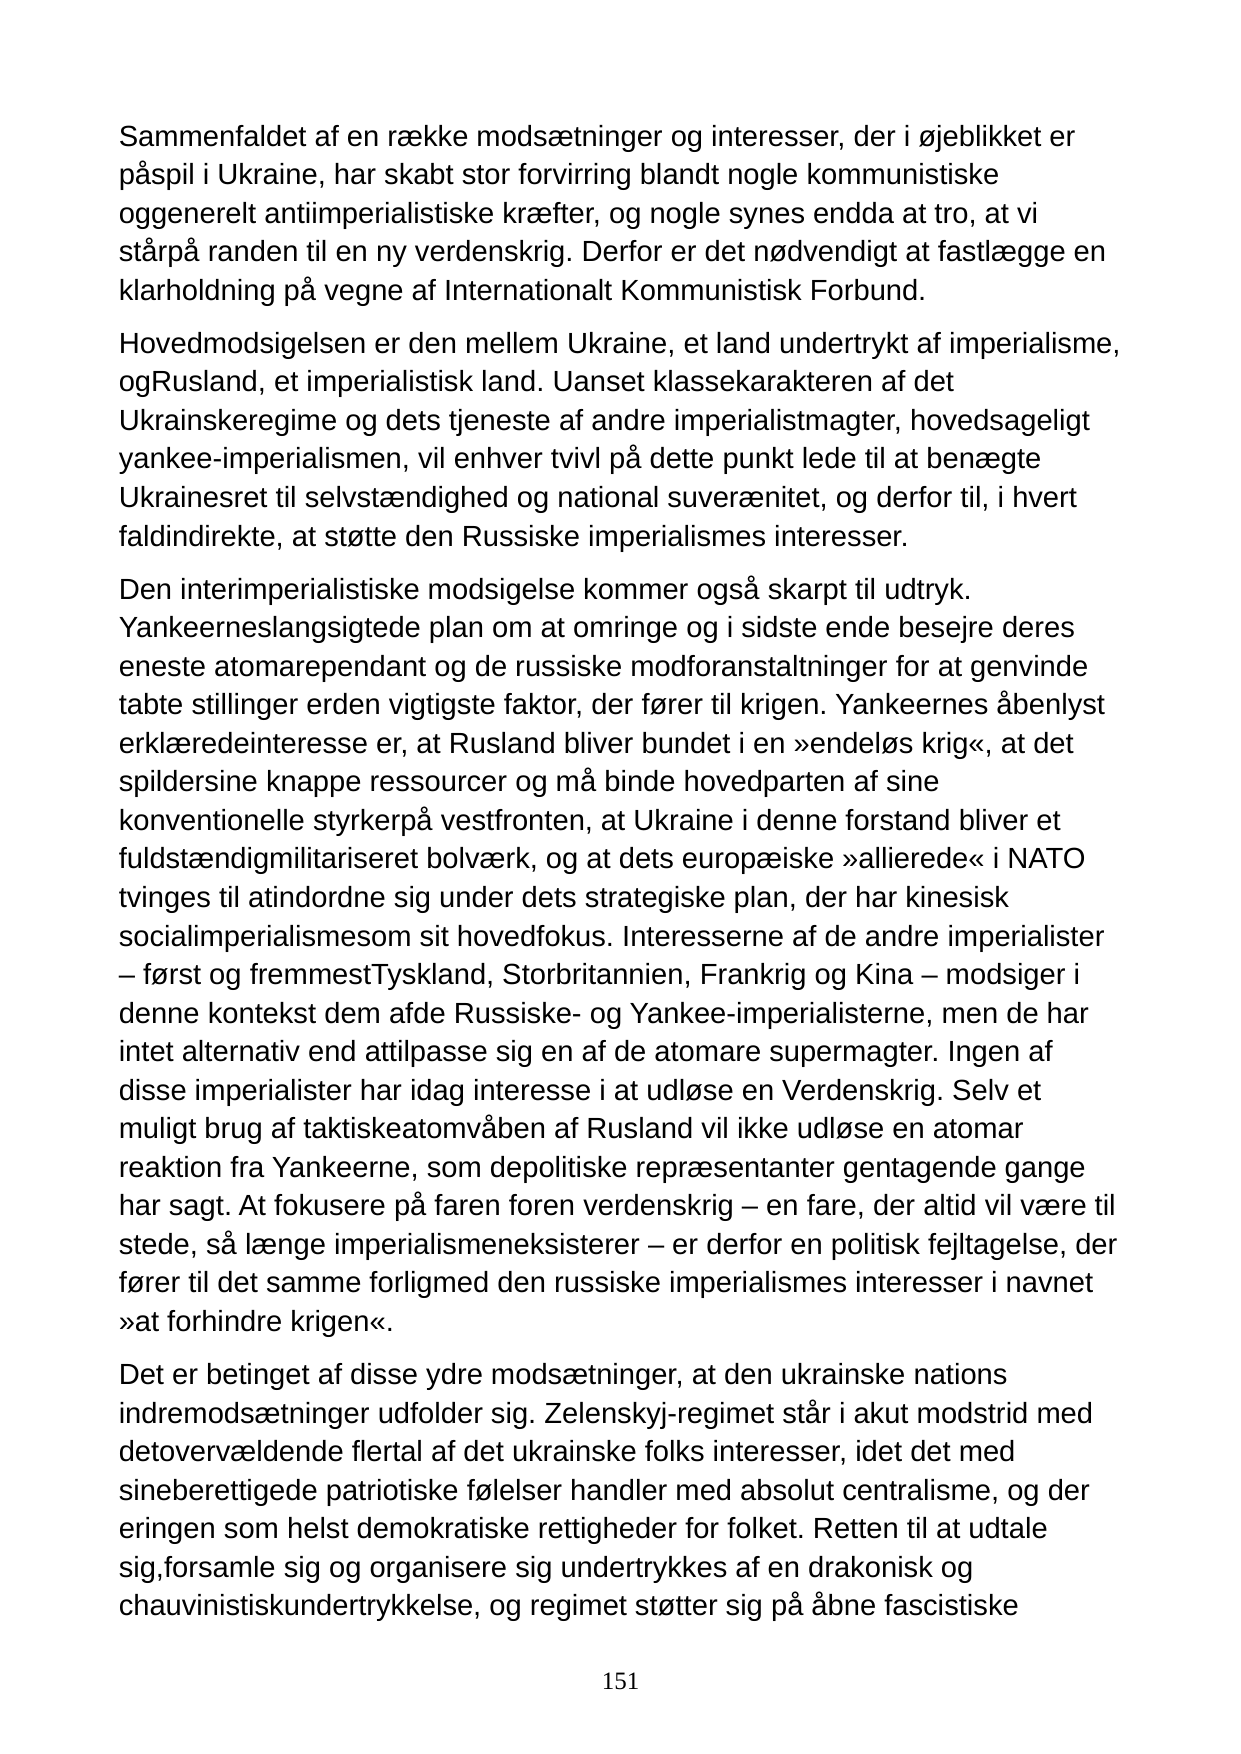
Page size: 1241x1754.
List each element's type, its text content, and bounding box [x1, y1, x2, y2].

text Sammenfaldet af en række modsætninger og interesser, der i øjeblikket er påspil i Ukraine, har skabt stor forvirring blandt nogle kommunistiske oggenerelt antiimperialistiske kræfter, og nogle synes endda at tro, at vi stårpå randen til en ny verdenskrig. Derfor er det nødvendigt at fastlægge en klarholdning på vegne af Internationalt Kommunistisk Forbund. [118, 118, 1122, 306]
text Hovedmodsigelsen er den mellem Ukraine, et land undertrykt af imperialisme, ogRusland, et imperialistisk land. Uanset klassekarakteren af det Ukrainskeregime og dets tjeneste af andre imperialistmagter, hovedsageligt yankee-imperialismen, vil enhver tvivl på dette punkt lede til at benægte Ukrainesret til selvstændighed og national suverænitet, og derfor til, i hvert faldindirekte, at støtte den Russiske imperialismes interesser. [118, 326, 1122, 552]
text Det er betinget af disse ydre modsætninger, at den ukrainske nations indremodsætninger udfolder sig. Zelenskyj-regimet står i akut modstrid med detovervældende flertal af det ukrainske folks interesser, idet det med sineberettigede patriotiske følelser handler med absolut centralisme, og der eringen som helst demokratiske rettigheder for folket. Retten til at udtale sig,forsamle sig og organisere sig undertrykkes af en drakonisk og chauvinistiskundertrykkelse, og regimet støtter sig på åbne fascistiske [118, 1357, 1122, 1622]
text Den interimperialistiske modsigelse kommer også skarpt til udtryk. Yankeerneslangsigtede plan om at omringe og i sidste ende besejre deres eneste atomarependant og de russiske modforanstaltninger for at genvinde tabte stillinger erden vigtigste faktor, der fører til krigen. Yankeernes åbenlyst erklæredeinteresse er, at Rusland bliver bundet i en »endeløs krig«, at det spildersine knappe ressourcer og må binde hovedparten af sine konventionelle styrkerpå vestfronten, at Ukraine i denne forstand bliver et fuldstændigmilitariseret bolværk, og at dets europæiske »allierede« i NATO tvinges til atindordne sig under dets strategiske plan, der har kinesisk socialimperialismesom sit hovedfokus. Interesserne af de andre imperialister – først og fremmestTyskland, Storbritannien, Frankrig og Kina – modsiger i denne kontekst dem afde Russiske- og Yankee-imperialisterne, men de har intet alternativ end attilpasse sig en af de atomare supermagter. Ingen af disse imperialister har idag interesse i at udløse en Verdenskrig. Selv et muligt brug af taktiskeatomvåben af Rusland vil ikke udløse en atomar reaktion fra Yankeerne, som depolitiske repræsentanter gentagende gange har sagt. At fokusere på faren foren verdenskrig – en fare, der altid vil være til stede, så længe imperialismeneksisterer – er derfor en politisk fejltagelse, der fører til det samme forligmed den russiske imperialismes interesser i navnet »at forhindre krigen«. [118, 572, 1122, 1337]
